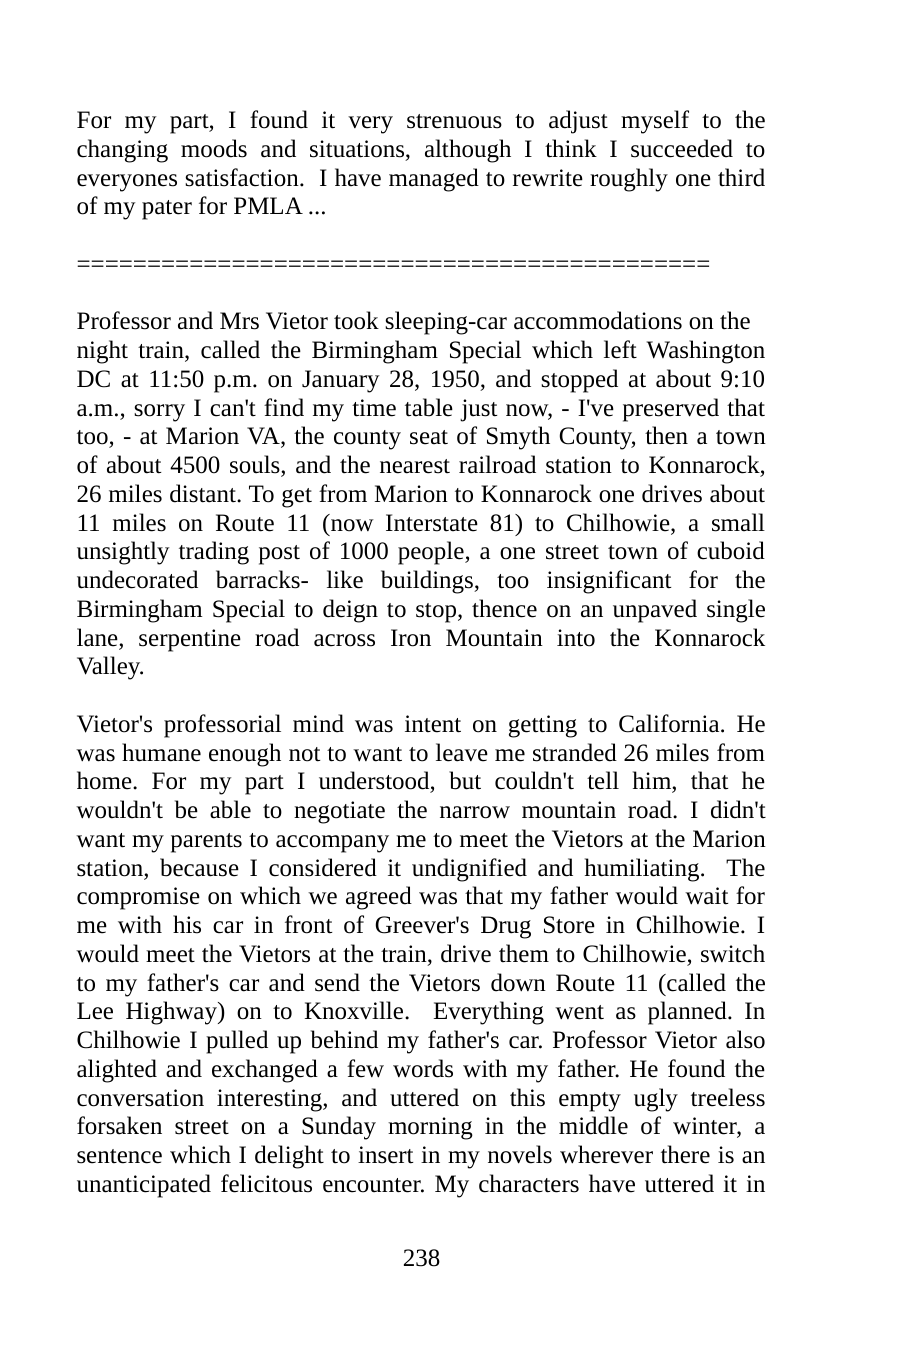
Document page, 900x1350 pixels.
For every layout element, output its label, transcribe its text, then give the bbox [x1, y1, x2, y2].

text night train, called the Birmingham Special which left Washington DC at 11:50 p.m. on January 28, 1950, and stopped at about 9:10 a.m., sorry I can't find my time table just now, - I've preserved that too, - at Marion VA, the county seat of Smyth County, then a town of about 4500 souls, and the nearest railroad station to Konnarock, 26 miles distant. To get from Marion to Konnarock one drives about 11 miles on Route 11 (now Interstate 81) to Chilhowie, a small unsightly trading post of 1000 people, a one street town of cuboid undecorated barracks- like buildings, too insignificant for the Birmingham Special to deign to stop, thence on an unpaved single lane, serpentine road across Iron Mountain into the Konnarock Valley. [76, 335, 766, 680]
text Vietor's professorial mind was intent on getting to California. He was humane enough not to want to leave me stranded 26 miles from home. For my part I understood, but couldn't tell him, that he wouldn't be able to negotiate the narrow mountain road. I didn't want my parents to accompany me to meet the Vietors at the Marion station, because I considered it undignified and humiliating. The compromise on which we agreed was that my father would wait for me with his car in front of Greever's Drug Store in Chilhowie. I would meet the Vietors at the train, drive them to Chilhowie, switch to my father's car and send the Vietors down Route 11 (called the Lee Highway) on to Knoxville. Everything went as planned. In Chilhowie I pulled up behind my father's car. Professor Vietor also alighted and exchanged a few words with my father. He found the conversation interesting, and uttered on this empty ugly treeless forsaken street on a Sunday morning in the middle of winter, a sentence which I delight to insert in my novels wherever there is an unanticipated felicitous encounter. My characters have uttered it in [76, 709, 766, 1198]
text For my part, I found it very strenuous to adjust myself to the changing moods and situations, although I think I succeeded to everyones satisfaction. I have managed to rewrite roughly one third of my pater for PMLA ... [76, 105, 766, 220]
text ============================================= [76, 249, 766, 278]
text Professor and Mrs Vietor took sleeping-car accommodations on the [76, 306, 766, 335]
